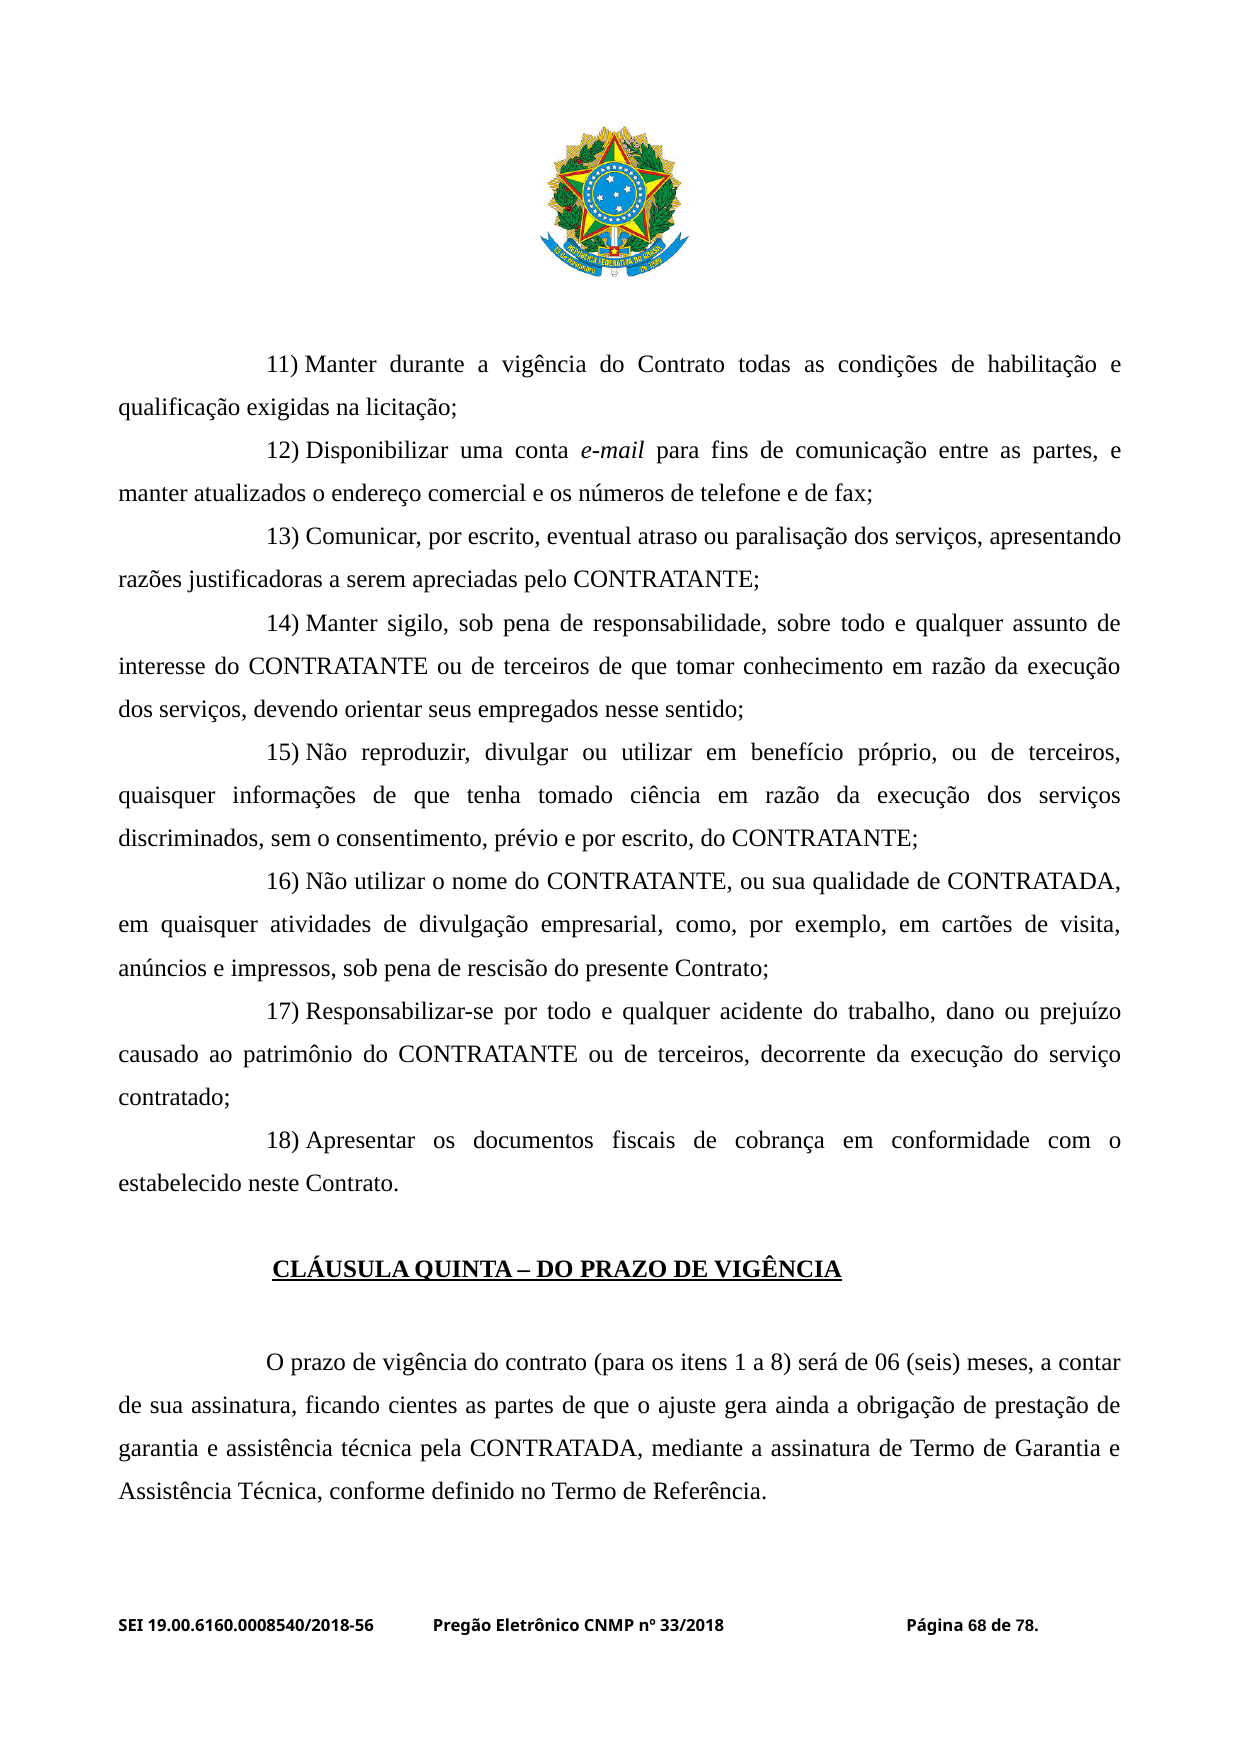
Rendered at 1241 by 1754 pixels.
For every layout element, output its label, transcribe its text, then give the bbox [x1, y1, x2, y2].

list Não utilizar o nome do CONTRATANTE, ou sua qualidade de CONTRATADA, em quaisquer atividades de divulgação empresarial, como, por exemplo, em cartões de visita, anúncios e impressos, sob pena de rescisão do presente Contrato; [118, 866, 1122, 981]
text CLÁUSULA QUINTA – DO PRAZO DE VIGÊNCIA [118, 1254, 1122, 1283]
list Responsabilizar-se por todo e qualquer acidente do trabalho, dano ou prejuízo causado ao patrimônio do CONTRATANTE ou de terceiros, decorrente da execução do serviço contratado; [118, 996, 1122, 1111]
list Não reproduzir, divulgar ou utilizar em benefício próprio, ou de terceiros, quaisquer informações de que tenha tomado ciência em razão da execução dos serviços discriminados, sem o consentimento, prévio e por escrito, do CONTRATANTE; [118, 737, 1122, 852]
list Apresentar os documentos fiscais de cobrança em conformidade com o estabelecido neste Contrato. [118, 1125, 1122, 1197]
list Disponibilizar uma conta e-mail para fins de comunicação entre as partes, e manter atualizados o endereço comercial e os números de telefone e de fax; [118, 435, 1122, 507]
list Comunicar, por escrito, eventual atraso ou paralisação dos serviços, apresentando razões justificadoras a serem apreciadas pelo CONTRATANTE; [118, 521, 1122, 593]
list Manter sigilo, sob pena de responsabilidade, sobre todo e qualquer assunto de interesse do CONTRATANTE ou de terceiros de que tomar conhecimento em razão da execução dos serviços, devendo orientar seus empregados nesse sentido; [118, 608, 1122, 723]
list Manter durante a vigência do Contrato todas as condições de habilitação e qualificação exigidas na licitação; [118, 349, 1122, 421]
text O prazo de vigência do contrato (para os itens 1 a 8) será de 06 (seis) meses, a contar de sua assinatura, ficando cientes as partes de que o ajuste gera ainda a obrigação de prestação de garantia e assistência técnica pela CONTRATADA, mediante a assinatura de Termo de Garantia e Assistência Técnica, conforme definido no Termo de Referência. [118, 1347, 1122, 1505]
